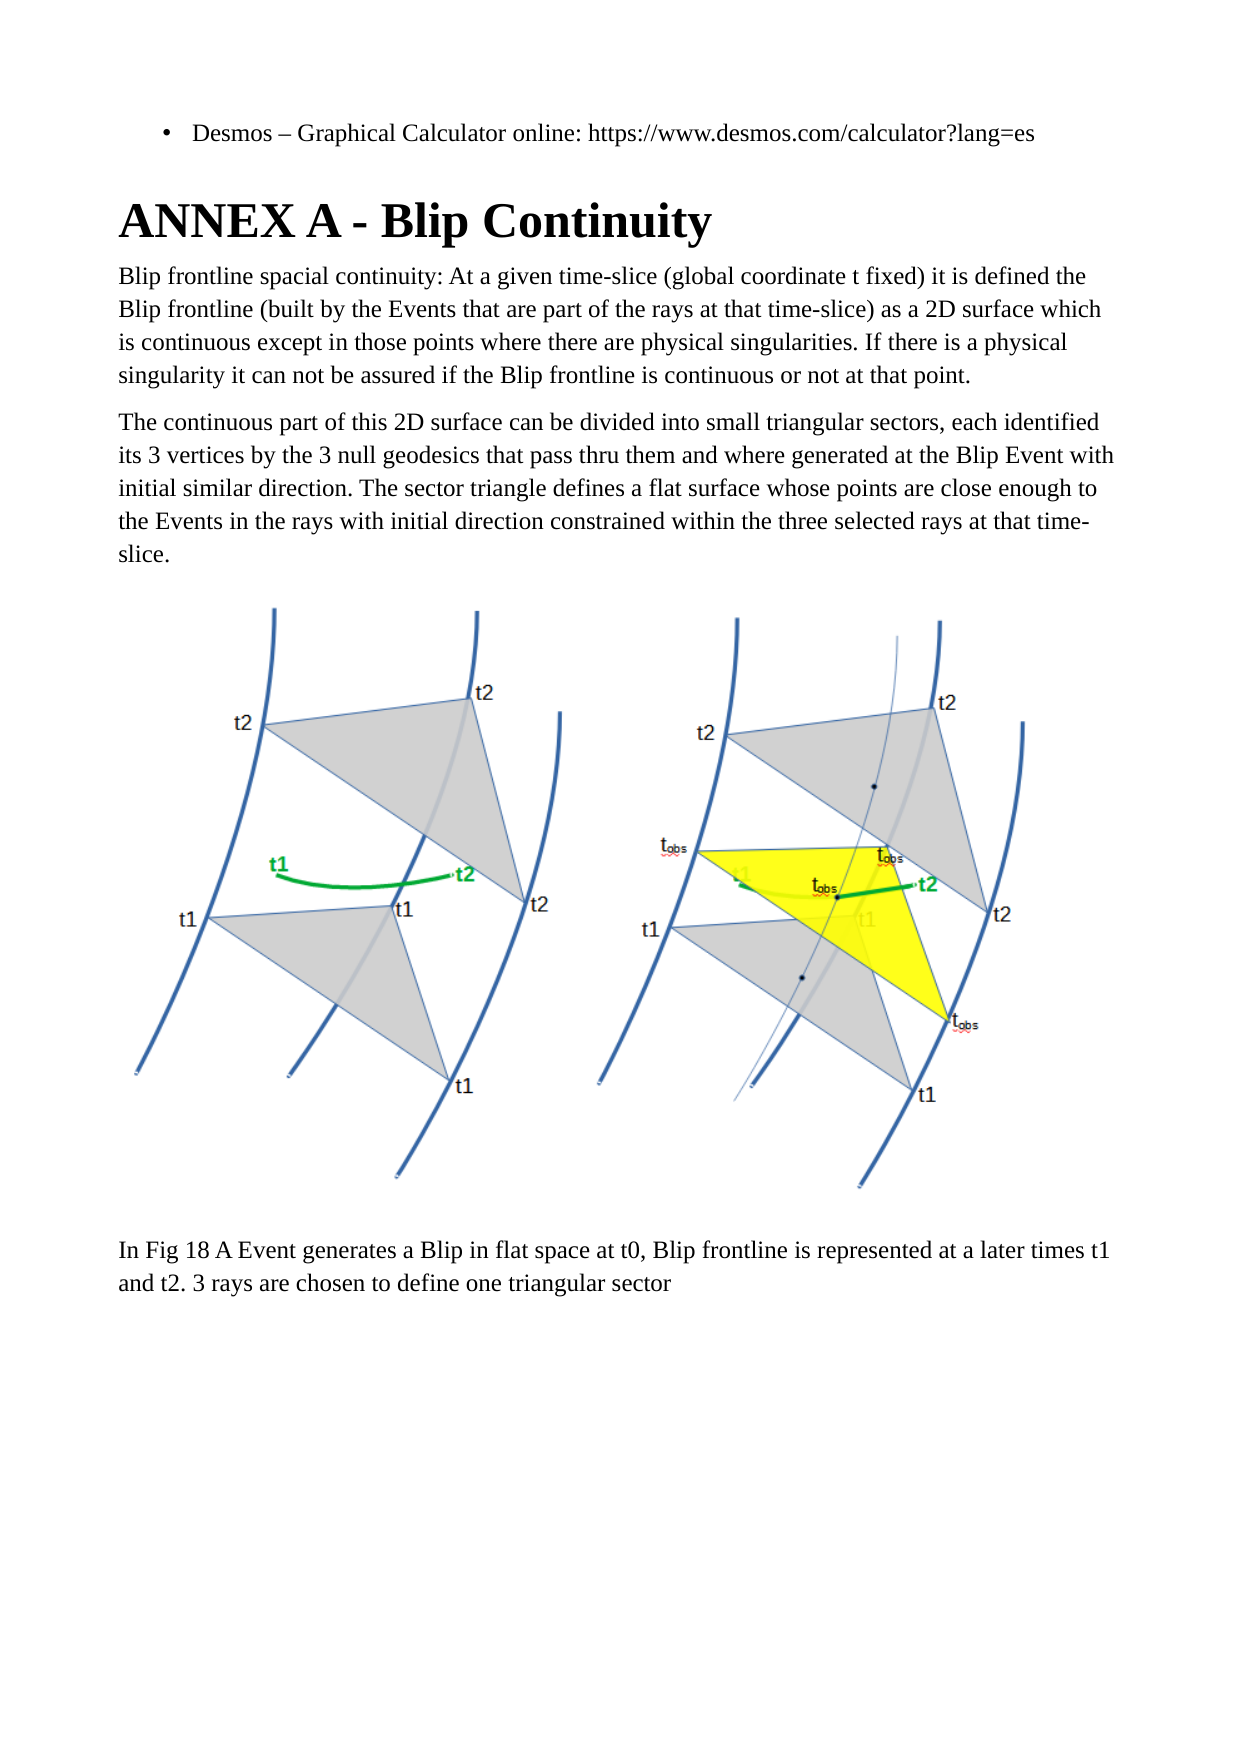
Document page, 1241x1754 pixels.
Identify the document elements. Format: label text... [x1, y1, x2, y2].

list Desmos – Graphical Calculator online: https://www.desmos.com/calculator?lang=es [162, 118, 1122, 147]
subtitle ANNEX A - Blip Continuity [118, 191, 1122, 248]
text The continuous part of this 2D surface can be divided into small triangular sectors, each identified its 3 vertices by the 3 null geodesics that pass thru them and where generated at the Blip Event with initial similar direction. The sector triangle defines a flat surface whose points are close enough to the Events in the rays with initial direction constrained within the three selected rays at that time-slice. [118, 407, 1122, 568]
text Blip frontline spacial continuity: At a given time-slice (global coordinate t fixed) it is defined the Blip frontline (built by the Events that are part of the rays at that time-slice) as a 2D surface which is continuous except in those points where there are physical singularities. If there is a physical singularity it can not be assured if the Blip frontline is continuous or not at that point. [118, 261, 1122, 388]
text In Fig 18 A Event generates a Blip in flat space at t0, Blip frontline is represented at a later times t1 and t2. 3 rays are chosen to define one triangular sector [118, 1235, 1122, 1296]
picture [118, 587, 1041, 1216]
